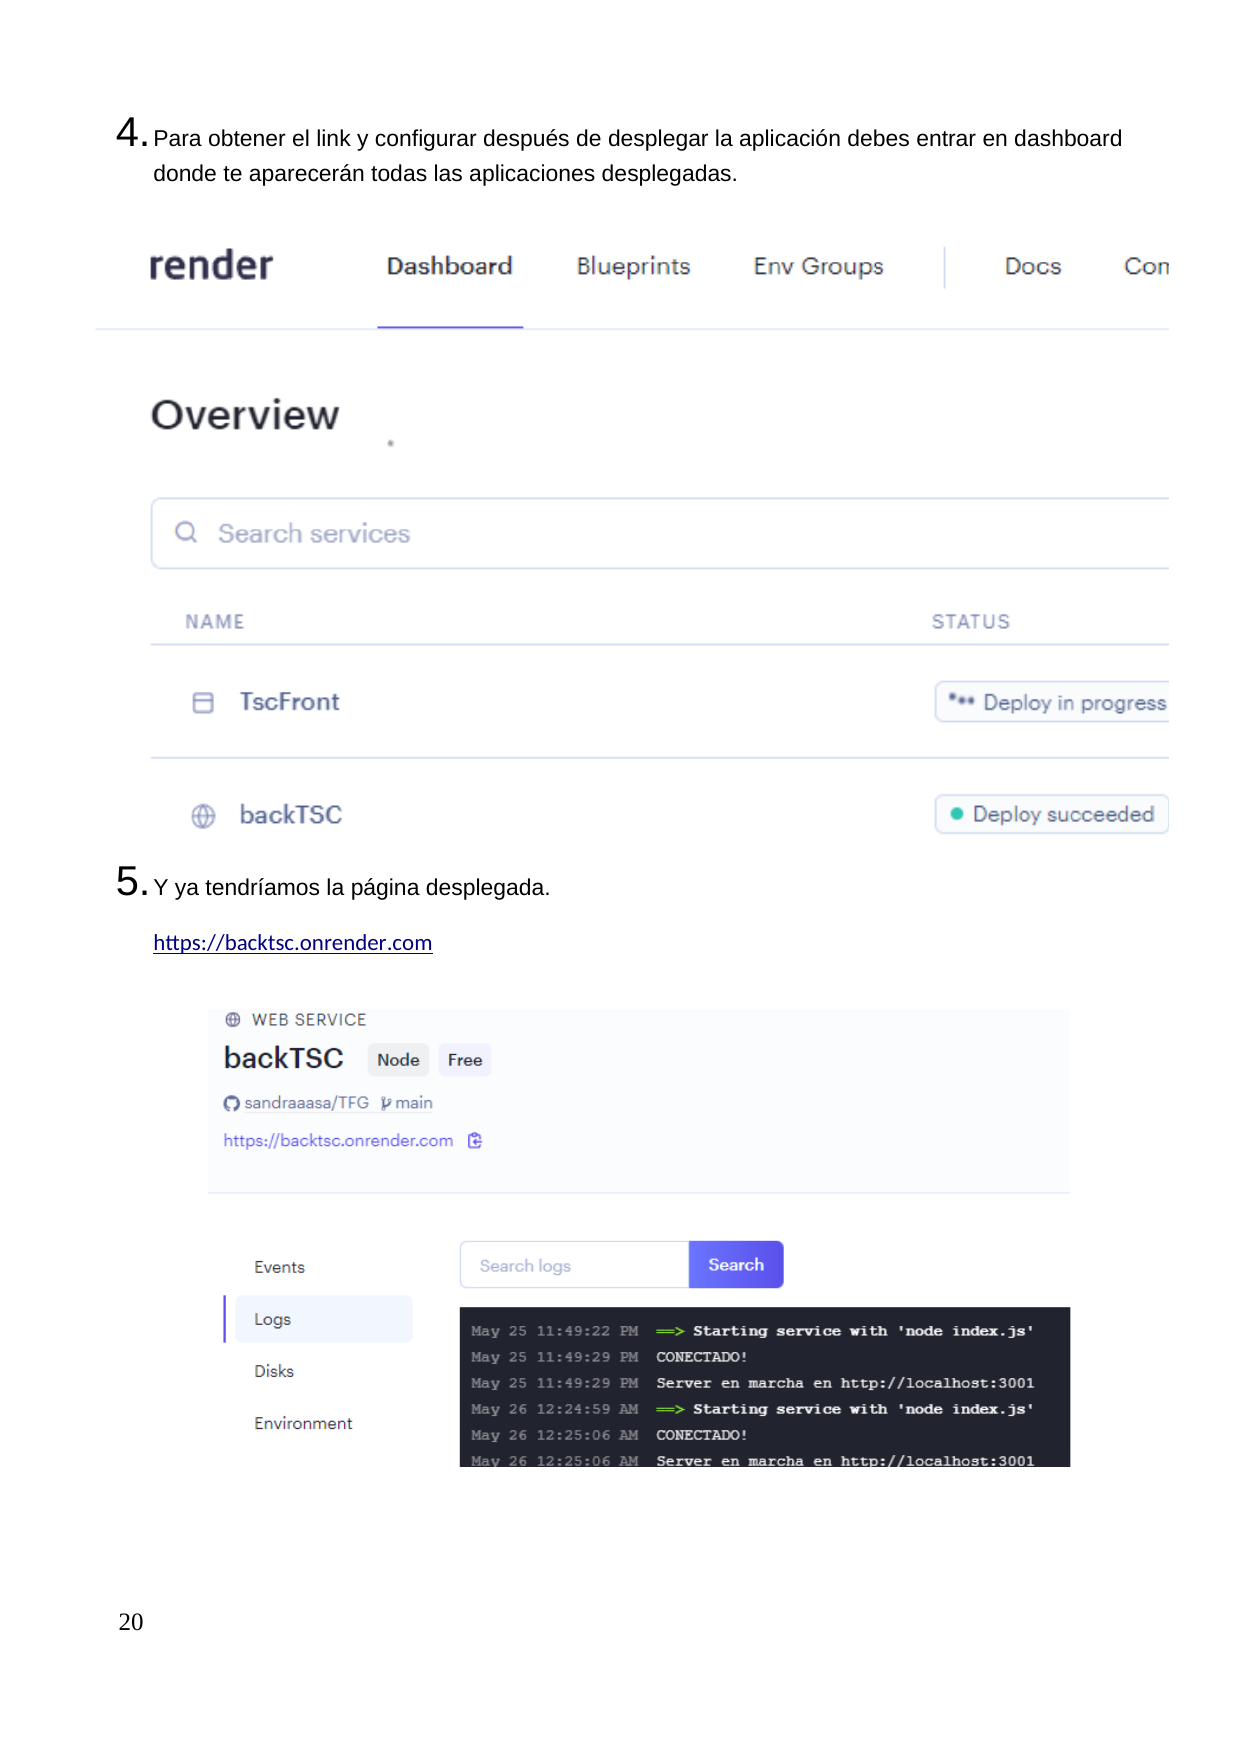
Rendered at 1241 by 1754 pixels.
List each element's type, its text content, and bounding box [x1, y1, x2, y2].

list https://backtsc.onrender.com [116, 928, 1152, 957]
picture [207, 1009, 1071, 1467]
list Para obtener el link y configurar después de desplegar la aplicación debes entrar en dashboard donde te aparecerán todas las aplicaciones desplegadas. [116, 107, 1152, 187]
picture [95, 209, 1169, 852]
list Y ya tendríamos la página desplegada. [116, 852, 1152, 904]
